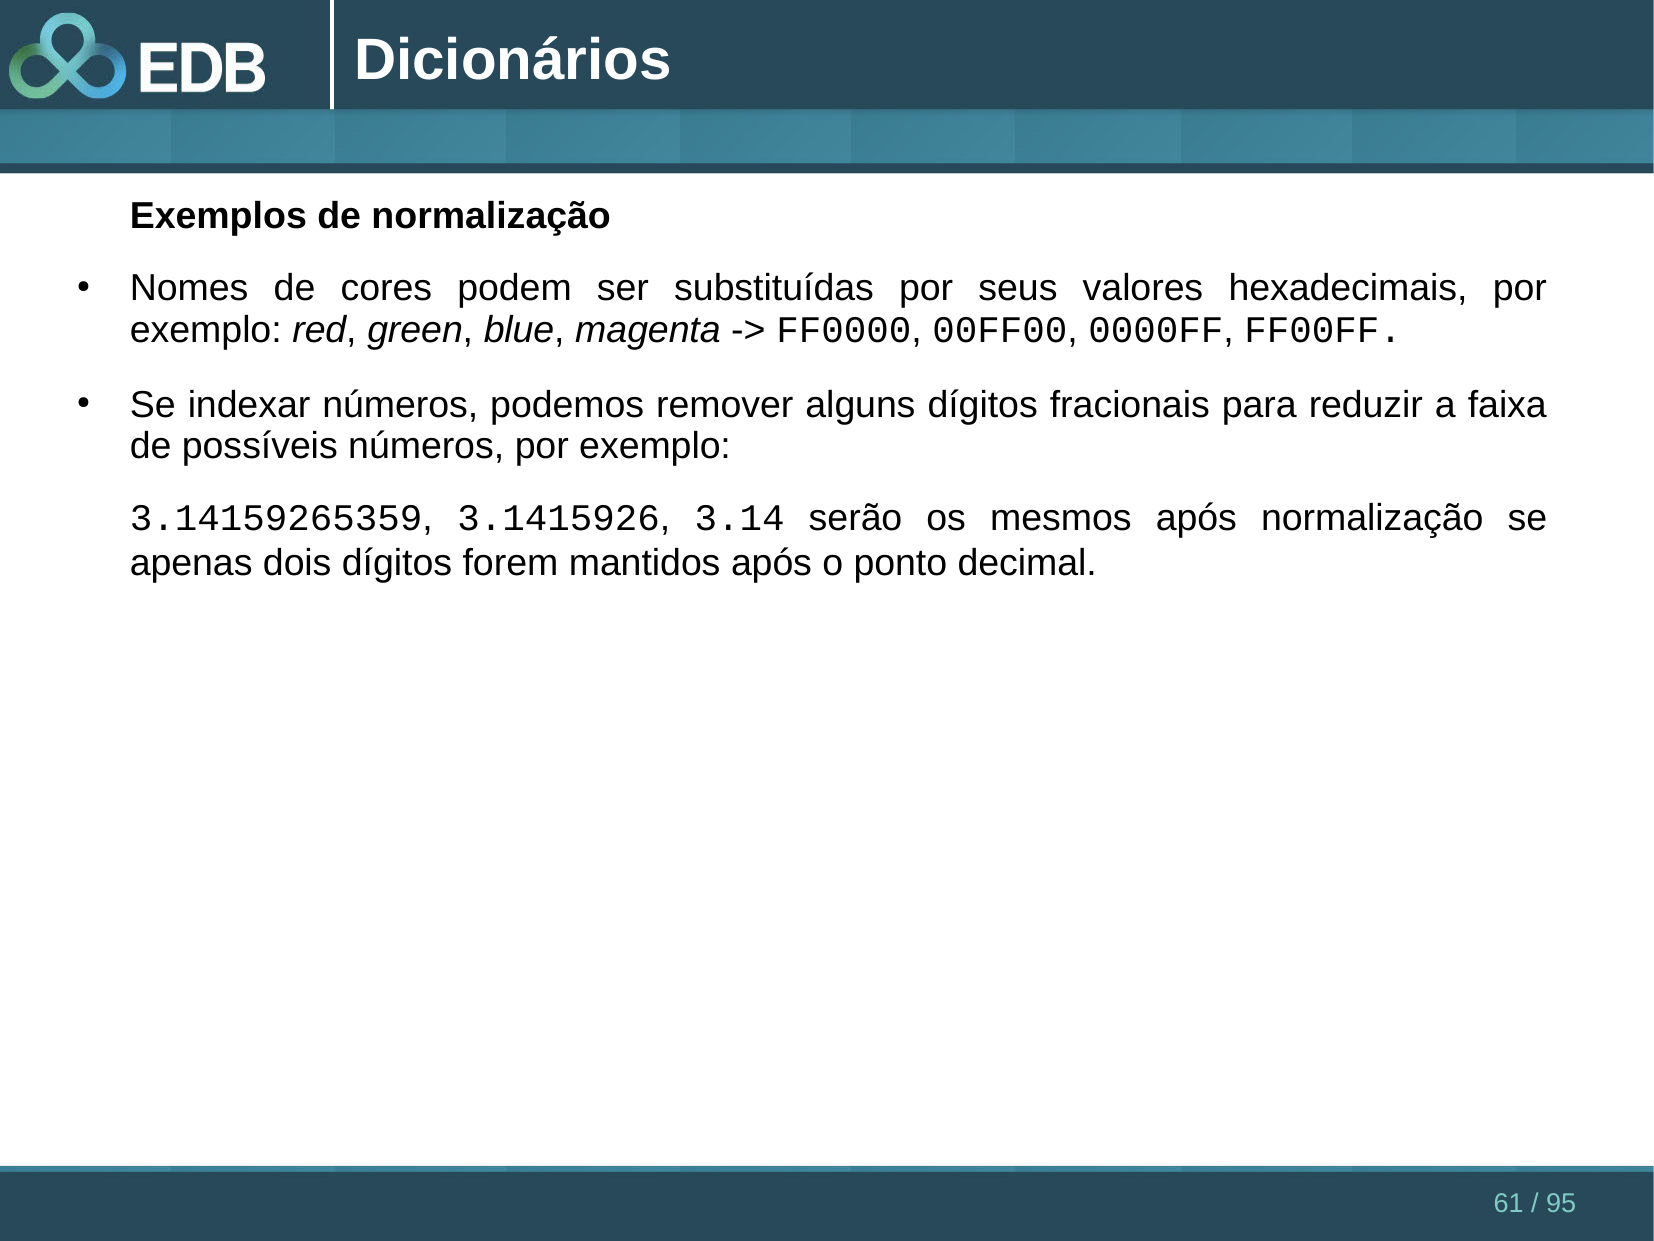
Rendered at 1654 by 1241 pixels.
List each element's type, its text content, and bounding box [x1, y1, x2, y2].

title Dicionários [354, 0, 1625, 125]
picture [0, 0, 1654, 1241]
list Exemplos de normalização Nomes de cores podem ser substituídas por seus valores hexadecimais, por exemplo: red, green, blue, magenta -> FF0000, 00FF00, 0000FF, FF00FF. Se indexar números, podemos remover alguns dígitos fracionais para reduzir a faixa de possíveis números, por exemplo: 3.14159265359, 3.1415926, 3.14 serão os mesmos após normalização se apenas dois dígitos forem mantidos após o ponto decimal. [59, 194, 1548, 1023]
